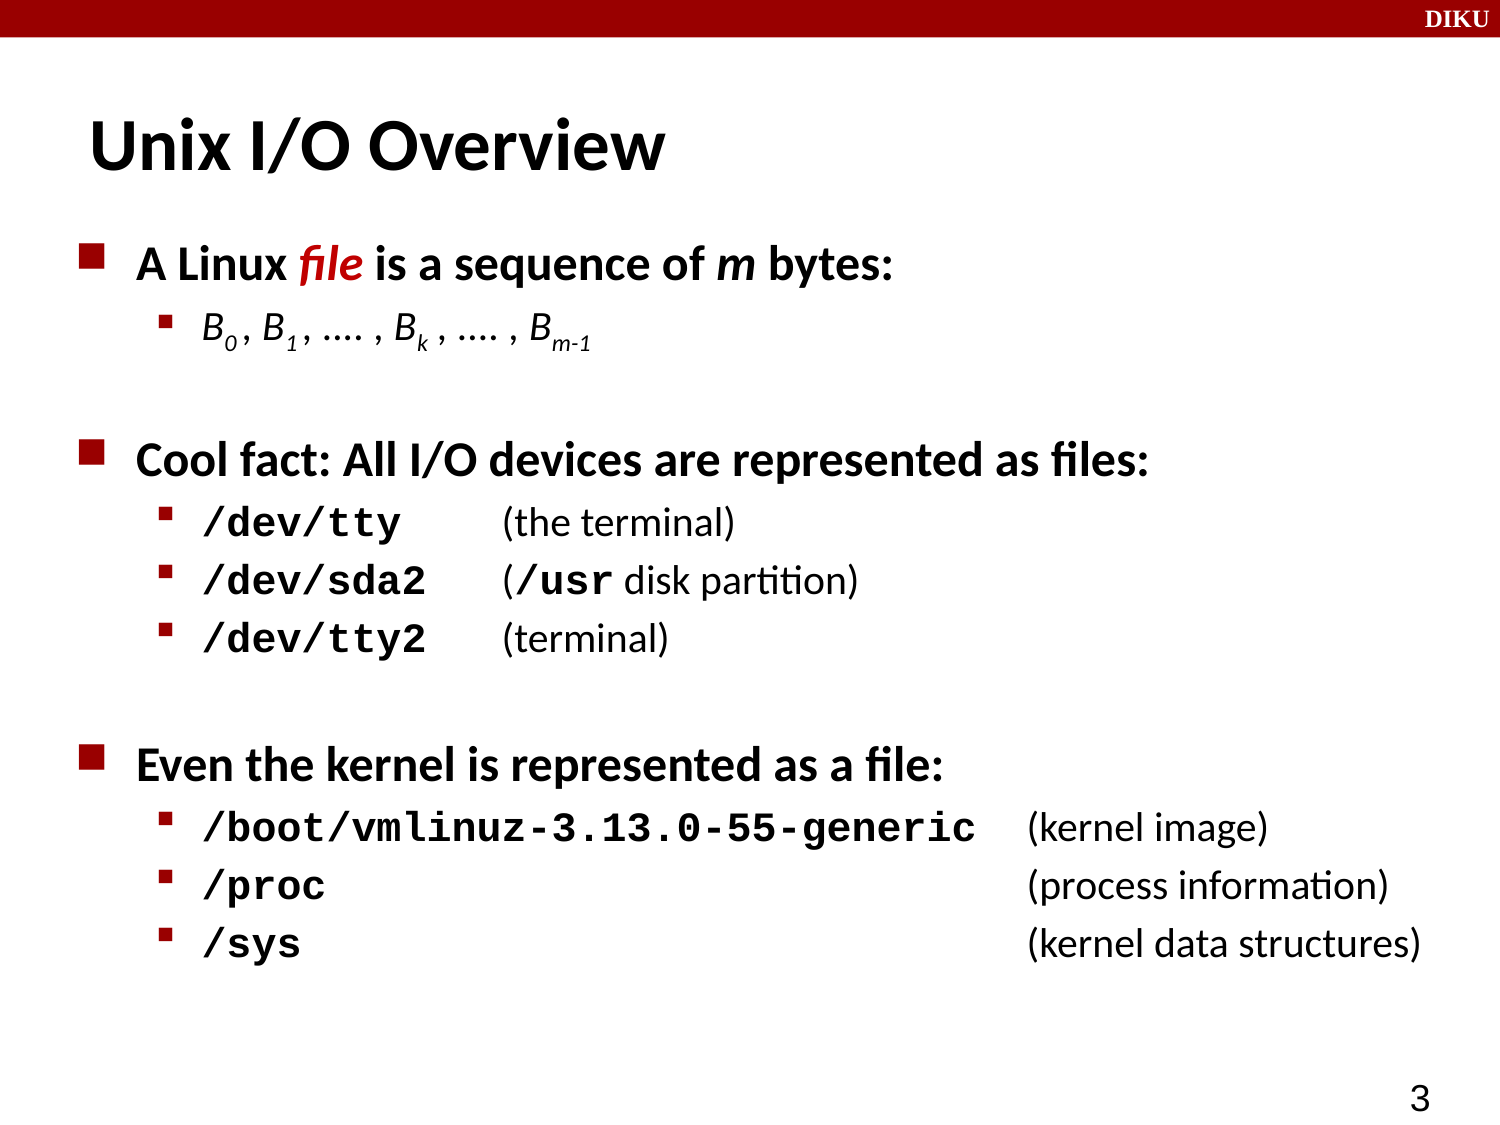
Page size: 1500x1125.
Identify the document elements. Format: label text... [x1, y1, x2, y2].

text_box A Linux file is a sequence of m bytes: B0 , B1 , .... , Bk , .... , Bm-1 Cool fact: All I/O devices are represented as files: /dev/tty (the terminal) /dev/sda2 (/usr disk partition) /dev/tty2 (terminal) Even the kernel is represented as a file: /boot/vmlinuz-3.13.0-55-generic (kernel image) /proc (process information) /sys (kernel data structures) [65, 223, 1488, 1039]
text_box Unix I/O Overview [75, 93, 888, 188]
